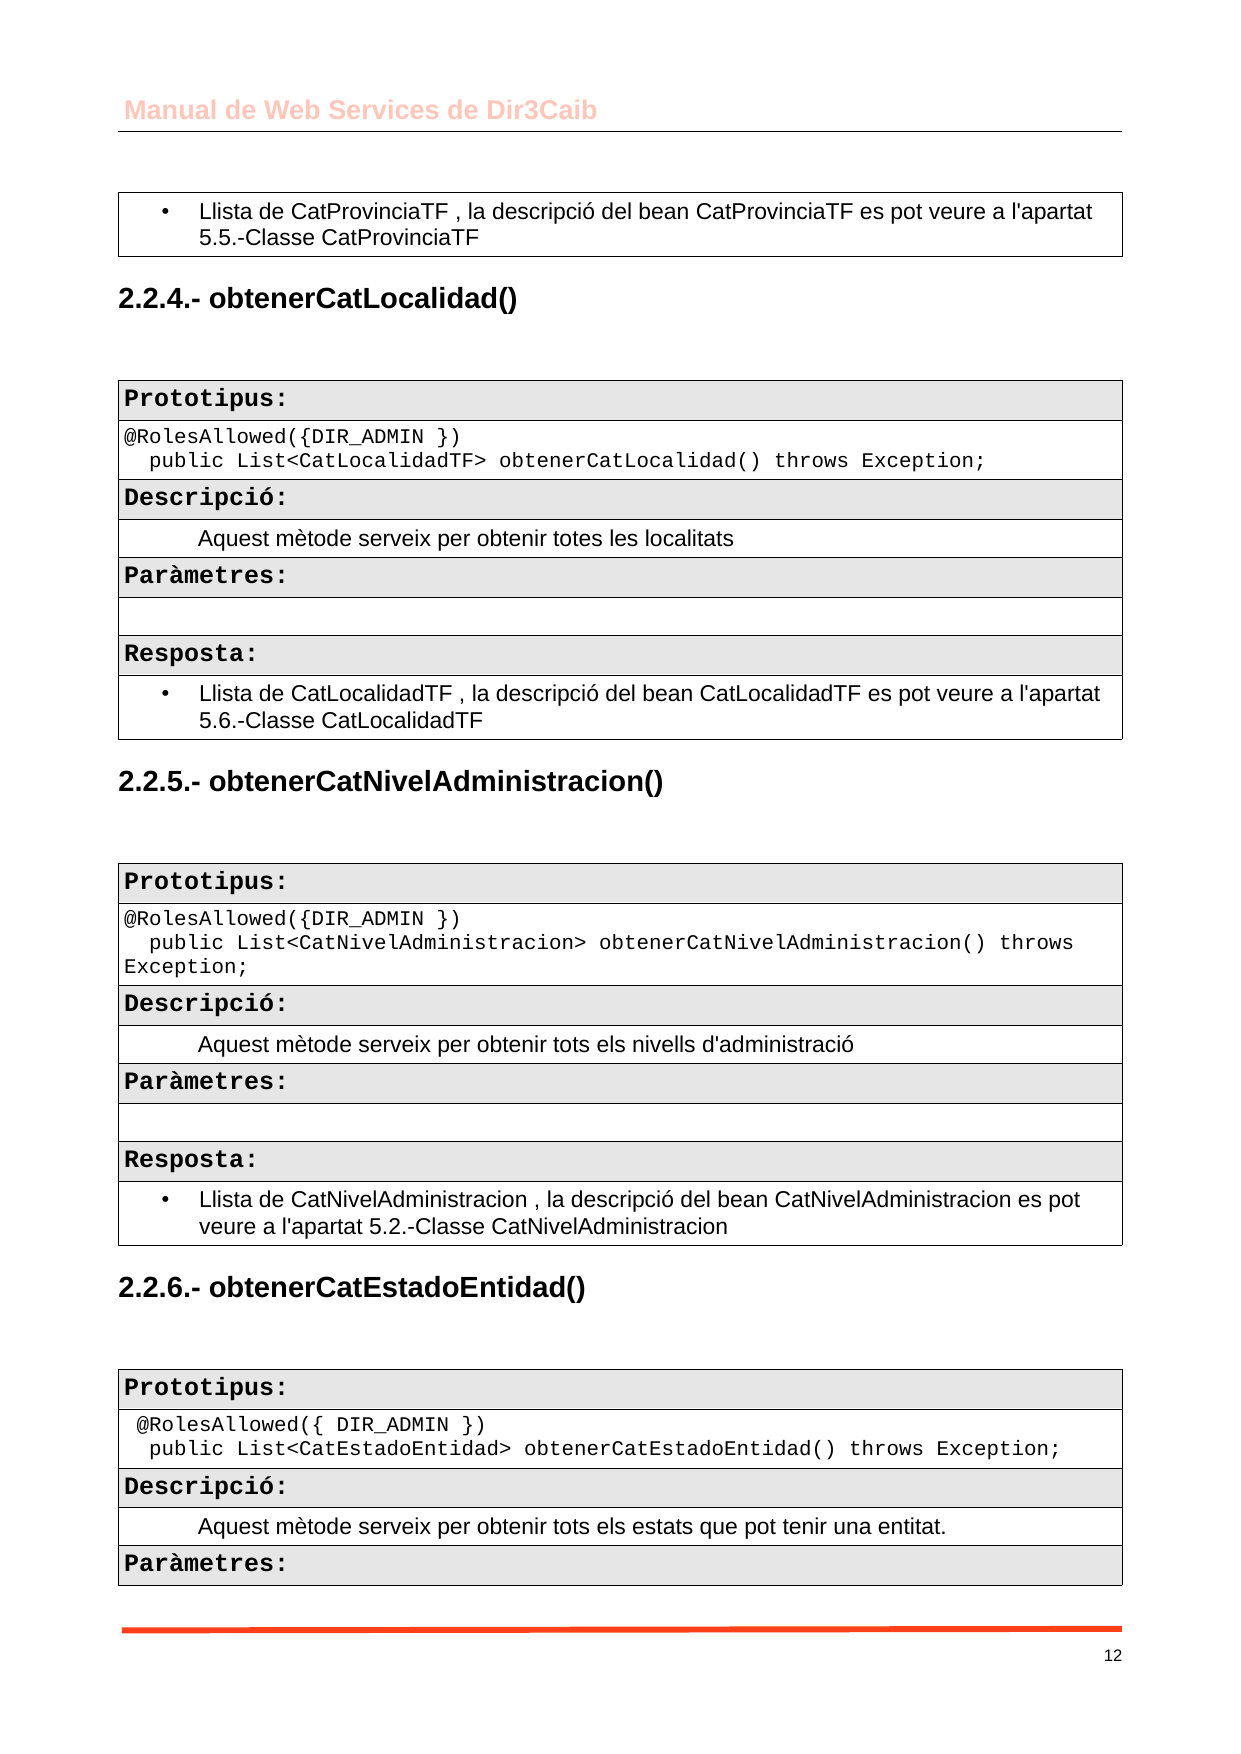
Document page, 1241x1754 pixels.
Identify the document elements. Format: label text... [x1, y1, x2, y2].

table_cell Llista de CatProvinciaTF , la descripció del bean CatProvinciaTF es pot veure a l'apartat 5.5Classe CatProvinciaTF [119, 193, 1122, 256]
table_cell Descripció: [119, 1469, 1122, 1507]
table_cell Aquest mètode serveix per obtenir tots els estats que pot tenir una entitat. [119, 1508, 1122, 1545]
table_header Prototipus: [119, 1370, 1122, 1408]
table_header Prototipus: [119, 381, 1122, 420]
table_cell [119, 1104, 1122, 1141]
table_cell Llista de CatNivelAdministracion , la descripció del bean CatNivelAdministracion es pot veure a l'apartat 5.2Classe CatNivelAdministracion [119, 1182, 1122, 1245]
table_cell @RolesAllowed({DIR_ADMIN }) public List<CatNivelAdministracion> obtenerCatNivelAdministracion() throws Exception; [119, 904, 1122, 985]
table_cell Paràmetres: [119, 1064, 1122, 1103]
subtitle obtenerCatEstadoEntidad() [118, 1270, 1122, 1303]
table_cell Paràmetres: [119, 1546, 1122, 1585]
table_cell @RolesAllowed({DIR_ADMIN }) public List<CatLocalidadTF> obtenerCatLocalidad() throws Exception; [119, 421, 1122, 479]
subtitle obtenerCatLocalidad() [118, 281, 1122, 315]
table_cell Paràmetres: [119, 558, 1122, 597]
table_header Prototipus: [119, 864, 1122, 902]
table_cell Descripció: [119, 986, 1122, 1025]
table_cell Llista de CatLocalidadTF , la descripció del bean CatLocalidadTF es pot veure a l'apartat 5.6Classe CatLocalidadTF [119, 676, 1122, 739]
table_cell Aquest mètode serveix per obtenir tots els nivells d'administració [119, 1026, 1122, 1063]
table_cell Aquest mètode serveix per obtenir totes les localitats [119, 520, 1122, 557]
subtitle obtenerCatNivelAdministracion() [118, 764, 1122, 797]
table_cell [119, 598, 1122, 634]
table_cell Resposta: [119, 636, 1122, 674]
table_cell Descripció: [119, 480, 1122, 519]
table_cell Resposta: [119, 1142, 1122, 1181]
table_cell @RolesAllowed({ DIR_ADMIN }) public List<CatEstadoEntidad> obtenerCatEstadoEntidad() throws Exception; [119, 1410, 1122, 1467]
